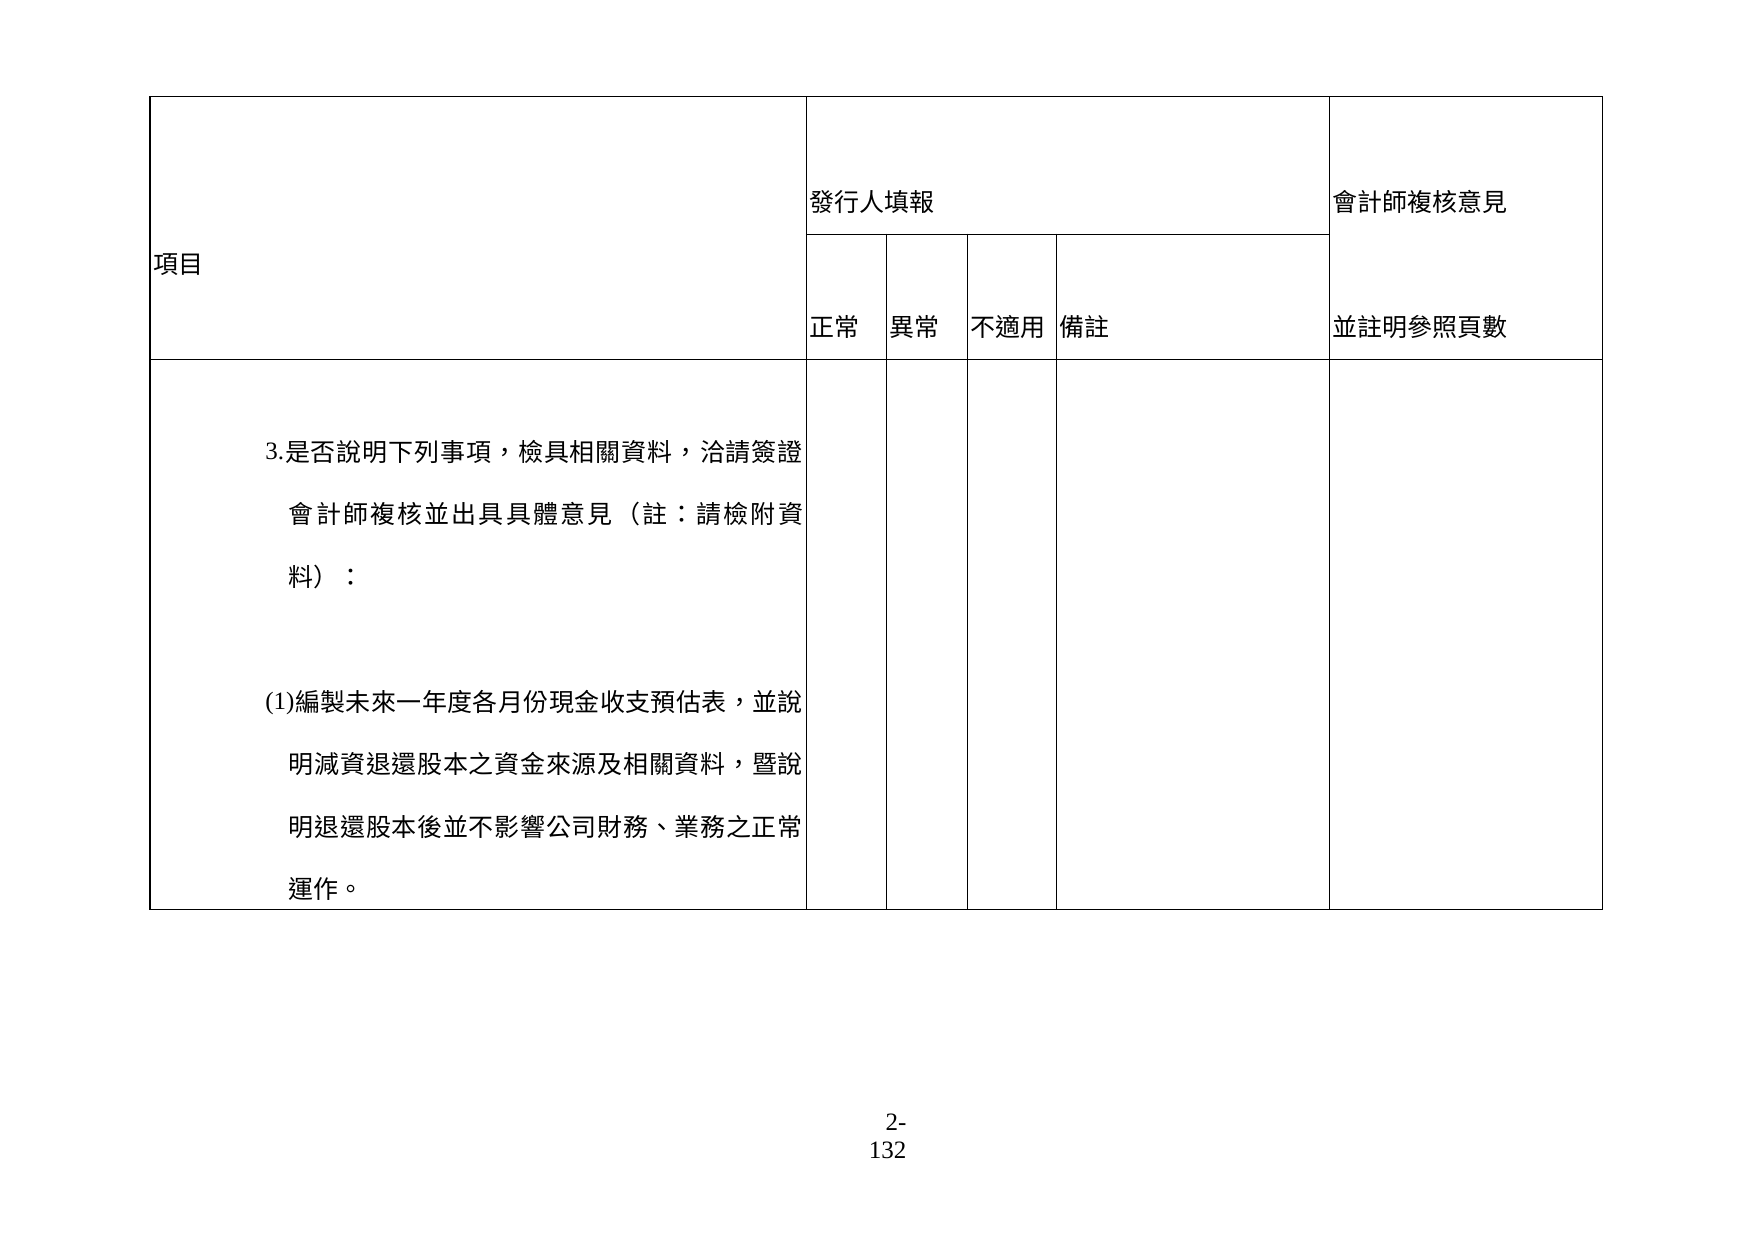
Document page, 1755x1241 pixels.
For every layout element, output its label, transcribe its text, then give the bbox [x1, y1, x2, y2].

table_cell 異常 [887, 235, 967, 358]
table_cell [807, 360, 886, 908]
table_header 發行人填報 [807, 97, 1329, 233]
table_cell 備註 [1057, 235, 1329, 358]
table_cell 3.是否說明下列事項，檢具相關資料，洽請簽證會計師複核並出具具體意見（註：請檢附資料）： (1)編製未來一年度各月份現金收支預估表，並說明減資退還股本之資金來源及相關資料，暨說明退還股本後並不影響公司財務、業務之正常運作。 [151, 360, 806, 908]
table_cell [968, 360, 1056, 908]
table_cell [1330, 360, 1602, 908]
table_cell 正常 [807, 235, 886, 358]
table_cell [1057, 360, 1329, 908]
table_header 會計師複核意見 並註明參照頁數 [1330, 97, 1602, 358]
table_cell [887, 360, 967, 908]
table_header 項目 [151, 97, 806, 358]
table_cell 不適用 [968, 235, 1056, 358]
